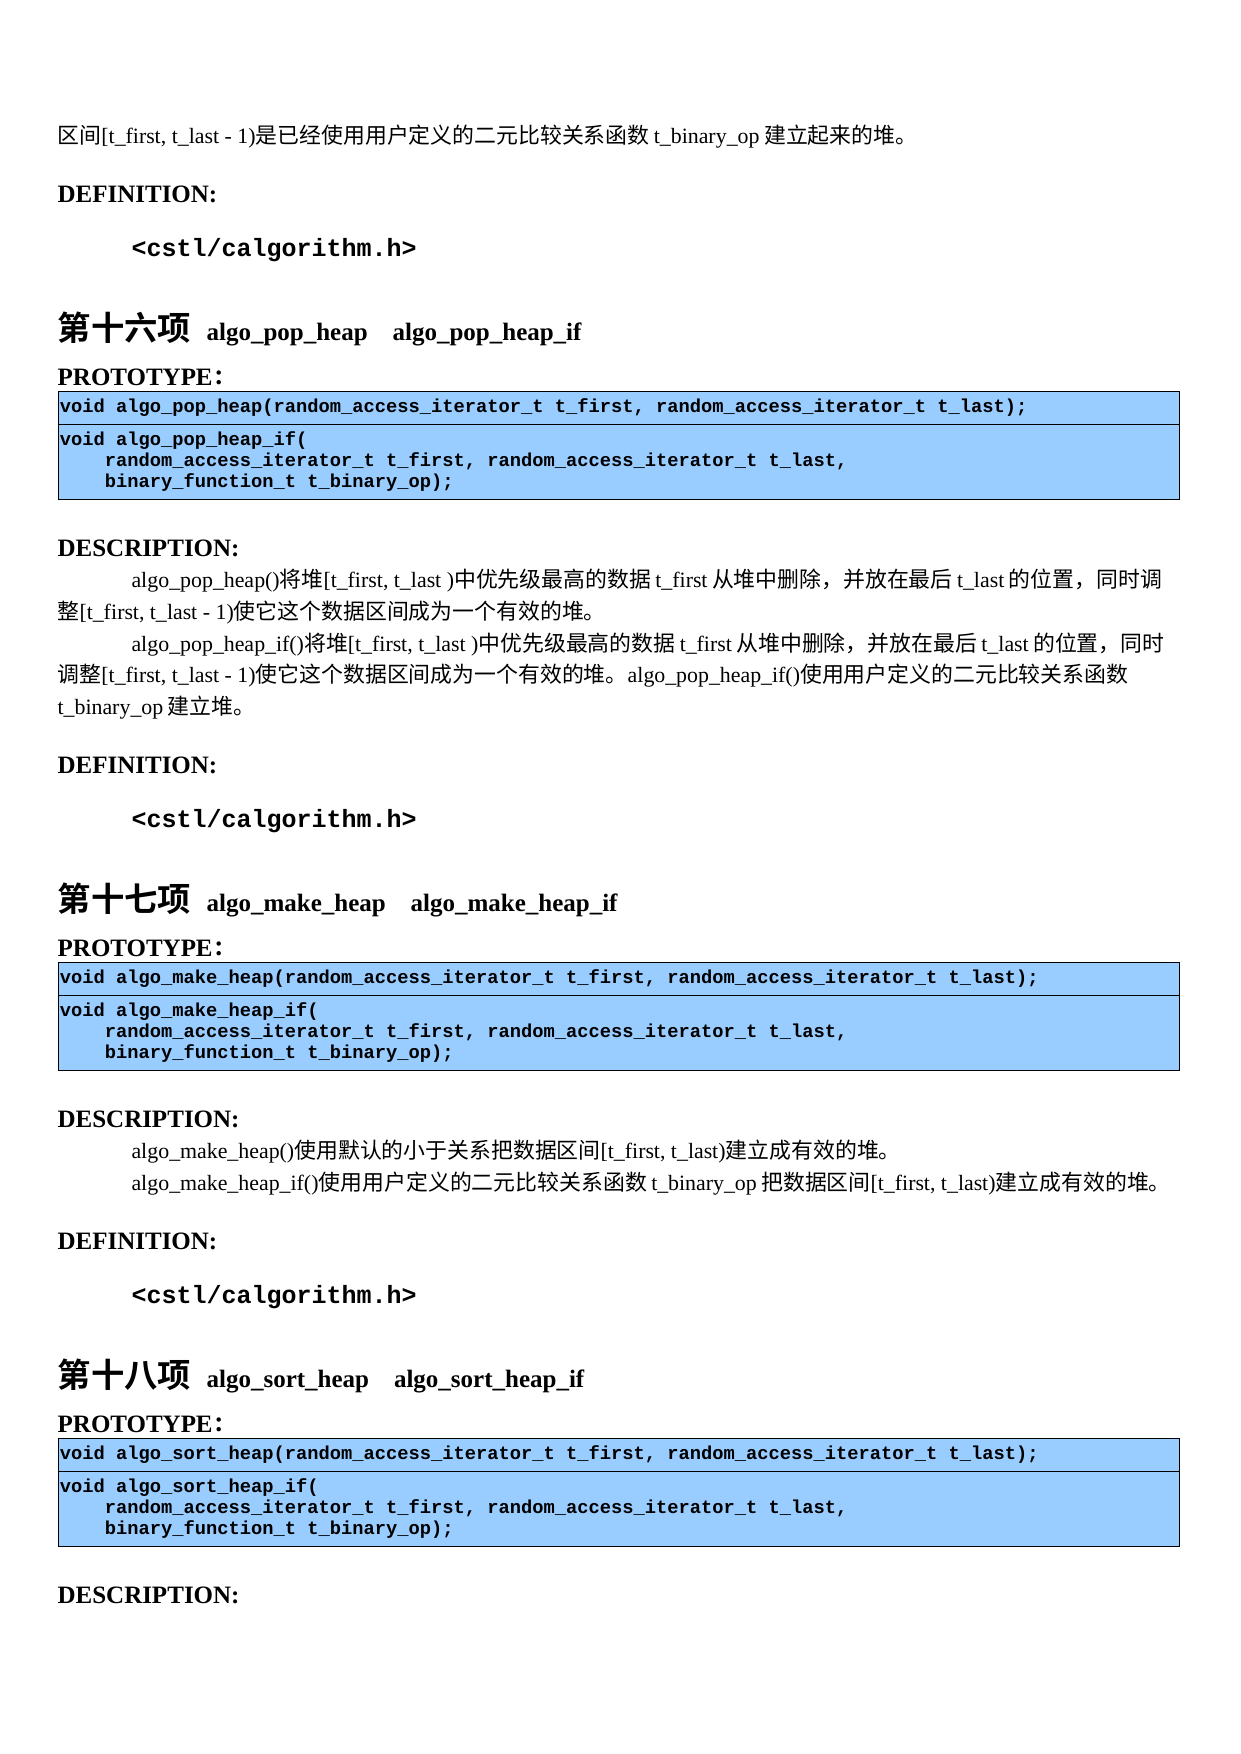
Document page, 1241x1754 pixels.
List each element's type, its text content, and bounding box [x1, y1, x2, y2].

table_header void algo_sort_heap(random_access_iterator_t t_first, random_access_iterator_t t_last); [59, 1439, 1179, 1471]
text algo_pop_heap_if()将堆[t_first, t_last )中优先级最高的数据t_first从堆中删除，并放在最后t_last的位置，同时调整[t_first, t_last - 1)使它这个数据区间成为一个有效的堆。algo_pop_heap_if()使用用户定义的二元比较关系函数t_binary_op建立堆。 [57, 626, 1179, 721]
table_cell void algo_make_heap_if( random_access_iterator_t t_first, random_access_iterator_t t_last, binary_function_t t_binary_op); [59, 996, 1179, 1070]
table_cell void algo_sort_heap_if( random_access_iterator_t t_first, random_access_iterator_t t_last, binary_function_t t_binary_op); [59, 1472, 1179, 1546]
text <cstl/calgorithm.h> [57, 1280, 1179, 1311]
text algo_make_heap_if()使用用户定义的二元比较关系函数t_binary_op把数据区间[t_first, t_last)建立成有效的堆。 [57, 1165, 1179, 1196]
text DEFINITION: [57, 179, 1179, 208]
text algo_pop_heap()将堆[t_first, t_last )中优先级最高的数据t_first从堆中删除，并放在最后t_last的位置，同时调整[t_first, t_last - 1)使它这个数据区间成为一个有效的堆。 [57, 562, 1179, 626]
text PROTOTYPE： [57, 933, 1179, 962]
subtitle algo_make_heap algo_make_heap_if [57, 872, 1179, 921]
subtitle algo_sort_heap algo_sort_heap_if [57, 1348, 1179, 1397]
text algo_make_heap()使用默认的小于关系把数据区间[t_first, t_last)建立成有效的堆。 [57, 1133, 1179, 1165]
table_header void algo_make_heap(random_access_iterator_t t_first, random_access_iterator_t t_last); [59, 963, 1179, 995]
text <cstl/calgorithm.h> [57, 804, 1179, 835]
text DESCRIPTION: [57, 1104, 1179, 1133]
text DEFINITION: [57, 1226, 1179, 1255]
table_cell void algo_pop_heap_if( random_access_iterator_t t_first, random_access_iterator_t t_last, binary_function_t t_binary_op); [59, 425, 1179, 499]
text <cstl/calgorithm.h> [57, 233, 1179, 264]
text DEFINITION: [57, 750, 1179, 779]
text DESCRIPTION: [57, 533, 1179, 562]
text DESCRIPTION: [57, 1580, 1179, 1609]
subtitle algo_pop_heap algo_pop_heap_if [57, 302, 1179, 350]
text 区间[t_first, t_last - 1)是已经使用用户定义的二元比较关系函数t_binary_op建立起来的堆。 [57, 118, 1179, 150]
text PROTOTYPE： [57, 1409, 1179, 1438]
table_header void algo_pop_heap(random_access_iterator_t t_first, random_access_iterator_t t_last); [59, 392, 1179, 424]
text PROTOTYPE： [57, 362, 1179, 391]
